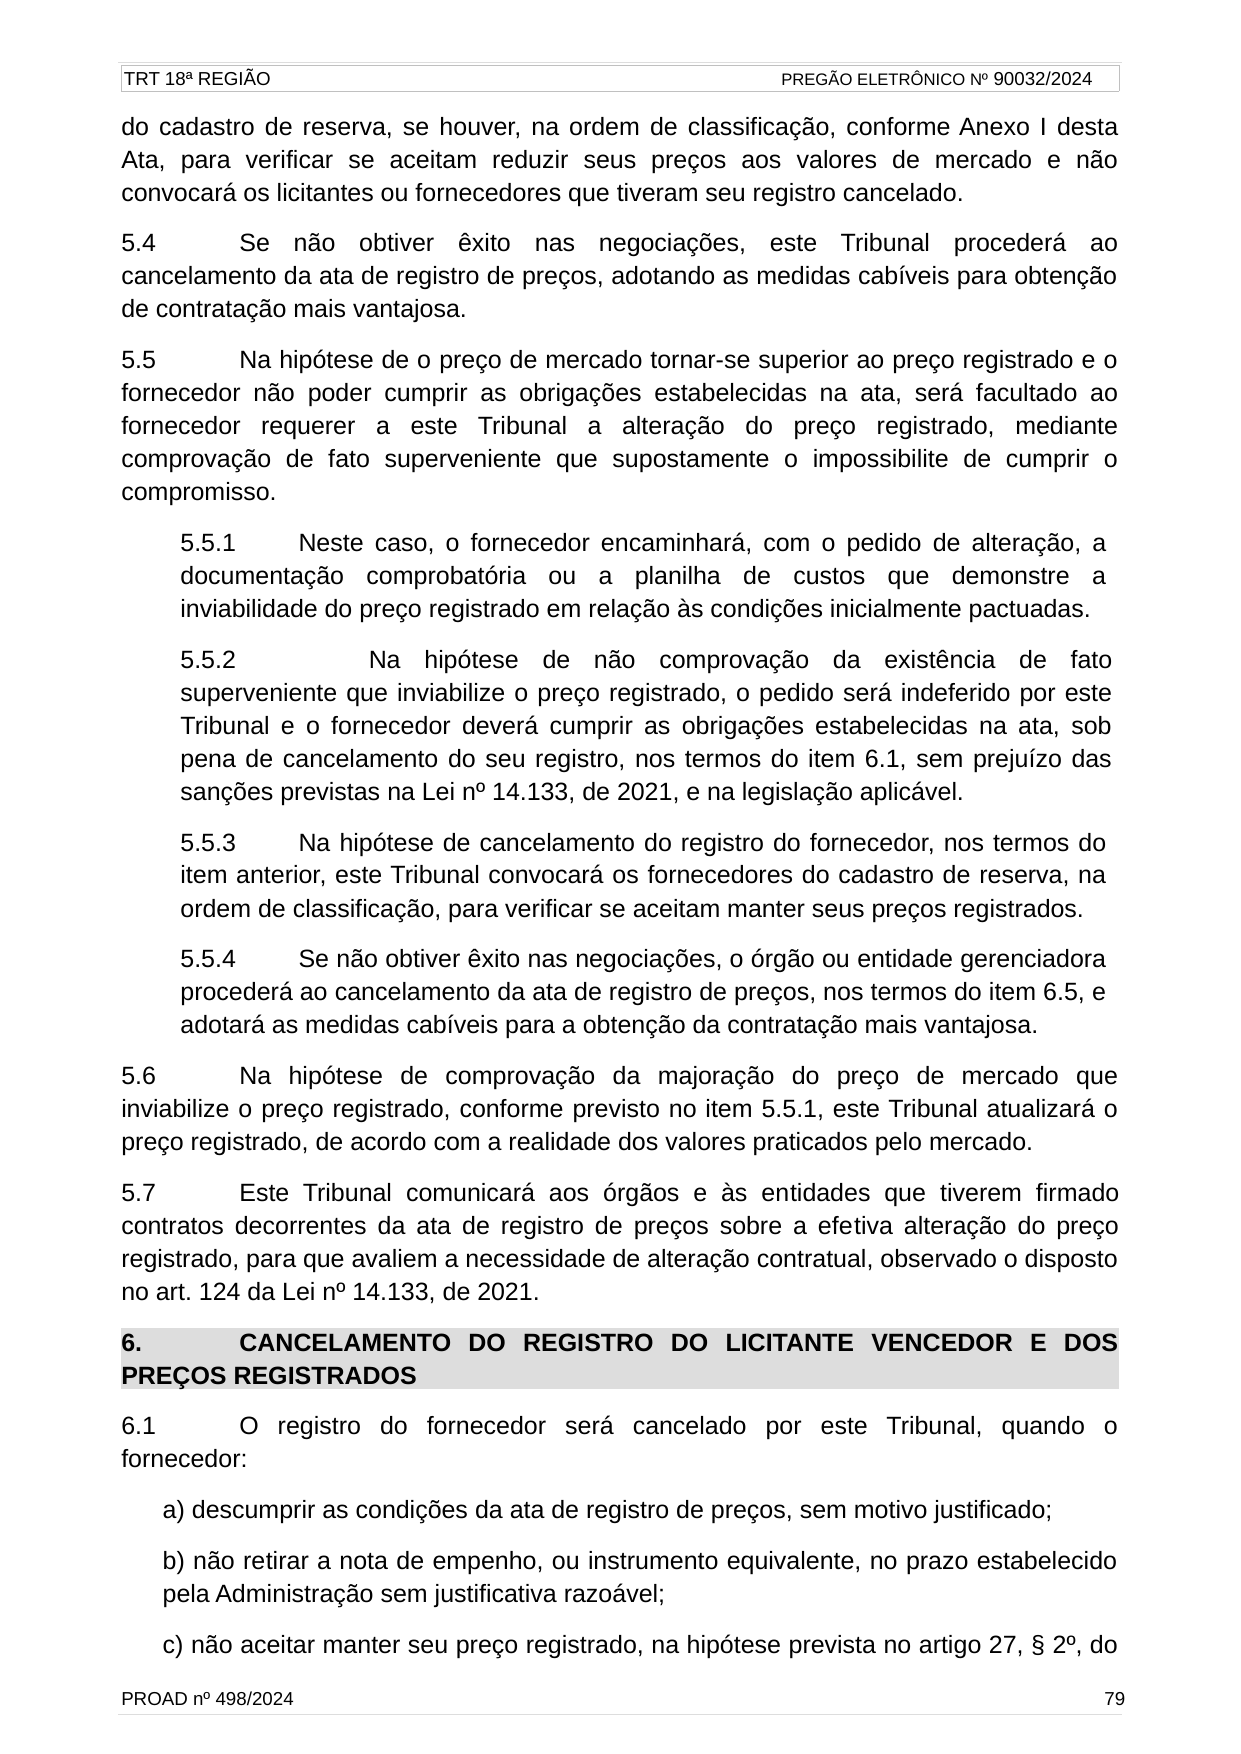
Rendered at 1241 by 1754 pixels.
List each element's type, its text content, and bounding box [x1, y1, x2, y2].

list 5.5.2 Na hipótese de não comprovação da existência de fato superveniente que inviabilize o preço registrado, o pedido será indeferido por este Tribunal e o fornecedor deverá cumprir as obrigações estabelecidas na ata, sob pena de cancelamento do seu registro, nos termos do item 6.1, sem prejuízo das sanções previstas na Lei nº 14.133, de 2021, e na legislação aplicável. [180, 645, 1113, 806]
list b) não retirar a nota de empenho, ou instrumento equivalente, no prazo estabelecido pela Administração sem justificativa razoável; [162, 1546, 1119, 1608]
list 5.4 Se não obtiver êxito nas negociações, este Tribunal procederá ao cancelamento da ata de registro de preços, adotando as medidas cabíveis para obtenção de contratação mais vantajosa. [121, 228, 1119, 323]
list 6.1 O registro do fornecedor será cancelado por este Tribunal, quando o fornecedor: [121, 1411, 1119, 1473]
list a) descumprir as condições da ata de registro de preços, sem motivo justificado; [162, 1495, 1119, 1524]
list 5.6 Na hipótese de comprovação da majoração do preço de mercado que inviabilize o preço registrado, conforme previsto no item 5.5.1, este Tribunal atualizará o preço registrado, de acordo com a realidade dos valores praticados pelo mercado. [121, 1061, 1119, 1156]
list 5.5 Na hipótese de o preço de mercado tornar-se superior ao preço registrado e o fornecedor não poder cumprir as obrigações estabelecidas na ata, será facultado ao fornecedor requerer a este Tribunal a alteração do preço registrado, mediante comprovação de fato superveniente que supostamente o impossibilite de cumprir o compromisso. [121, 345, 1119, 506]
list 5.5.3 Na hipótese de cancelamento do registro do fornecedor, nos termos do item anterior, este Tribunal convocará os fornecedores do cadastro de reserva, na ordem de classificação, para verificar se aceitam manter seus preços registrados. [180, 827, 1107, 922]
list 5.5.4 Se não obtiver êxito nas negociações, o órgão ou entidade gerenciadora procederá ao cancelamento da ata de registro de preços, nos termos do item 6.5, e adotará as medidas cabíveis para a obtenção da contratação mais vantajosa. [180, 944, 1107, 1039]
list 5.5.1 Neste caso, o fornecedor encaminhará, com o pedido de alteração, a documentação comprobatória ou a planilha de custos que demonstre a inviabilidade do preço registrado em relação às condições inicialmente pactuadas. [180, 528, 1107, 623]
list do cadastro de reserva, se houver, na ordem de classificação, conforme Anexo I desta Ata, para verificar se aceitam reduzir seus preços aos valores de mercado e não convocará os licitantes ou fornecedores que tiveram seu registro cancelado. [121, 112, 1119, 206]
list c) não aceitar manter seu preço registrado, na hipótese prevista no artigo 27, § 2º, do [162, 1629, 1119, 1658]
list 5.7 Este Tribunal comunicará aos órgãos e às entidades que tiverem firmado contratos decorrentes da ata de registro de preços sobre a efetiva alteração do preço registrado, para que avaliem a necessidade de alteração contratual, observado o disposto no art. 124 da Lei nº 14.133, de 2021. [121, 1178, 1119, 1306]
list 6. CANCELAMENTO DO REGISTRO DO LICITANTE VENCEDOR E DOS PREÇOS REGISTRADOS [121, 1328, 1119, 1389]
